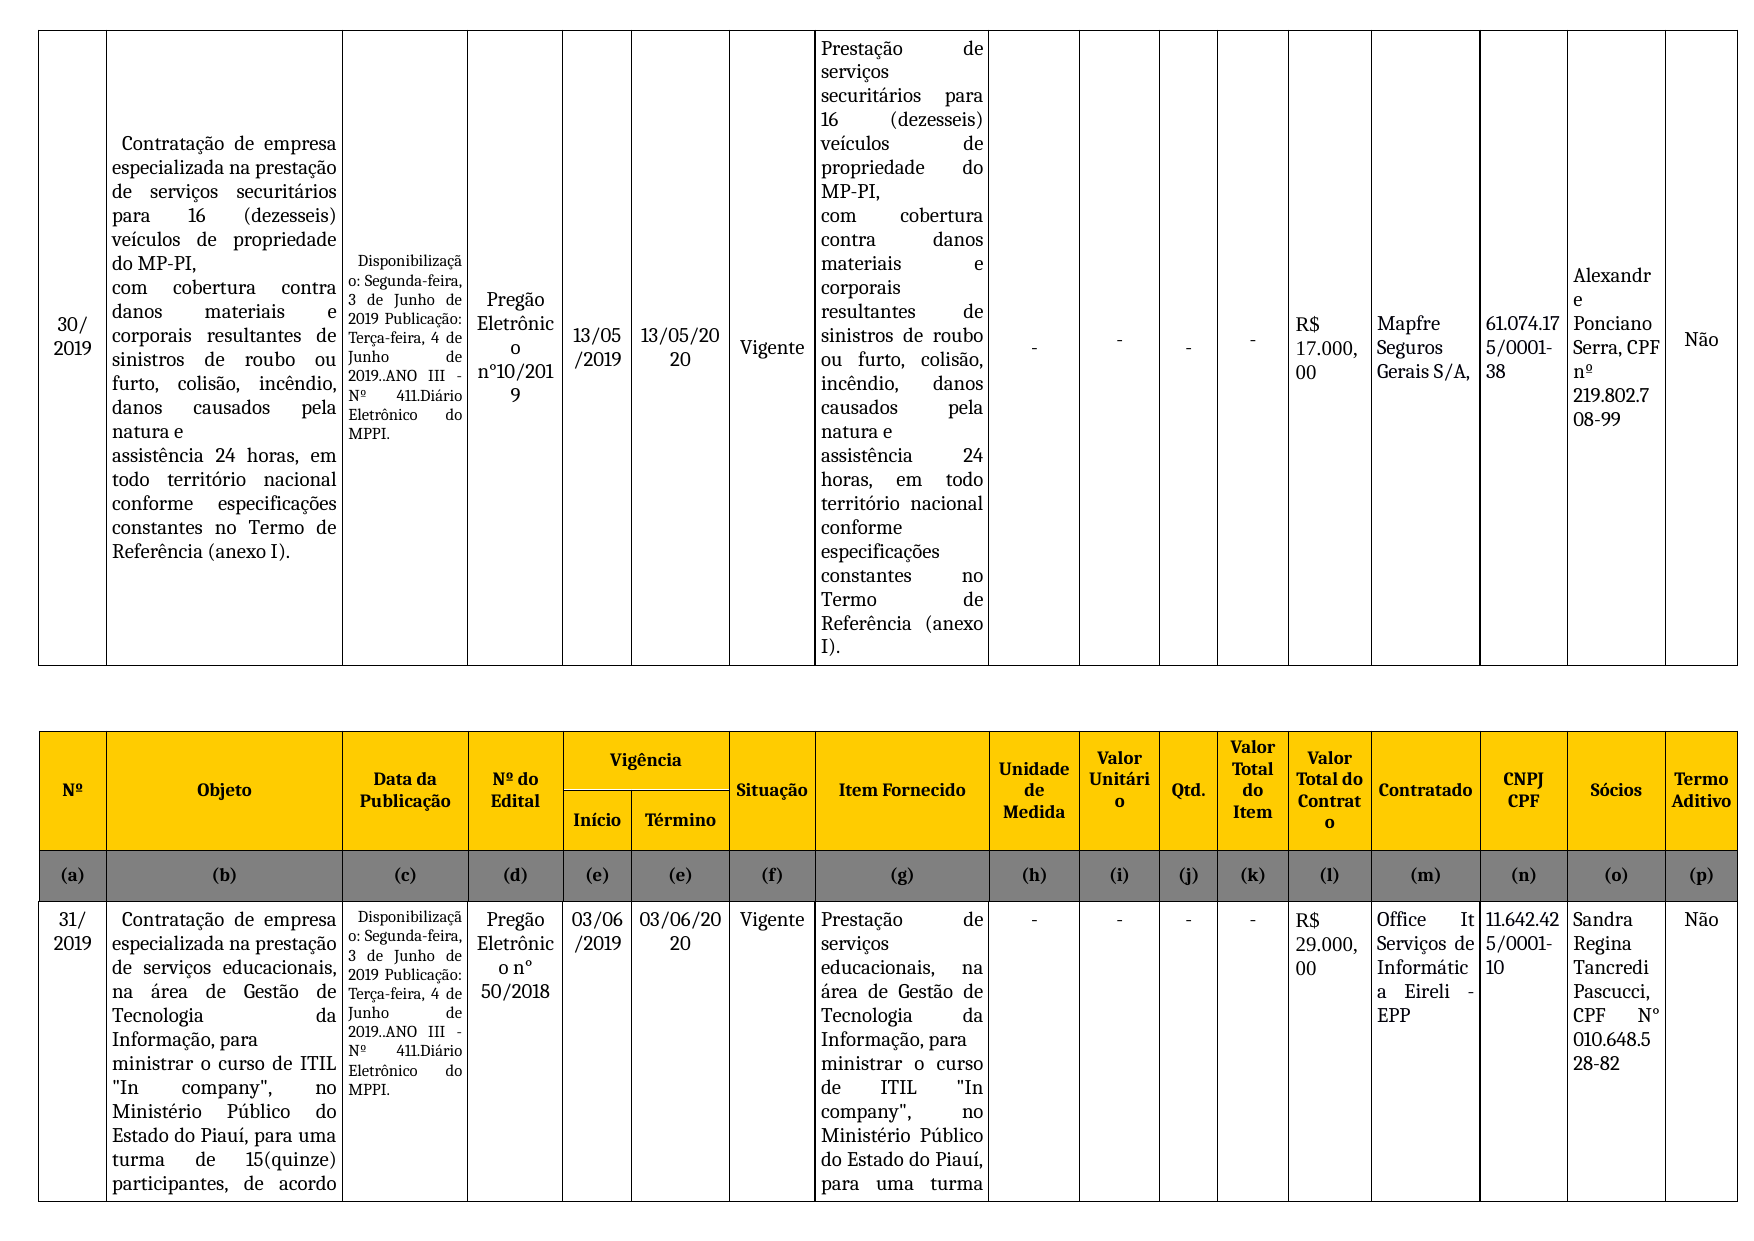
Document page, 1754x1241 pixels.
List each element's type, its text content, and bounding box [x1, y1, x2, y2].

table_cell (p) [1666, 851, 1737, 901]
table_cell (b) [107, 851, 342, 901]
table_header Unidade de Medida [990, 732, 1079, 850]
table_cell (k) [1218, 851, 1288, 901]
table_cell Disponibilização: Segunda-feira, 3 de Junho de 2019 Publicação: Terça-feira, 4 de Junho de 2019..ANO III - Nº 411.Diário Eletrônico do MPPI. [343, 31, 467, 665]
table_header Objeto [107, 732, 342, 850]
table_cell Contratação de empresa especializada na prestação de serviços educacionais, na área de Gestão de Tecnologia da Informação, para ministrar o curso de ITIL "In company", no Ministério Público do Estado do Piauí, para uma turma de 15(quinze) participantes, de acordo [107, 902, 342, 1201]
table_cell R$ 17.000,00 [1289, 31, 1371, 665]
table_cell (o) [1568, 851, 1665, 901]
table_cell Término [632, 791, 729, 850]
table_cell R$ 29.000,00 [1289, 902, 1371, 1201]
table_cell Mapfre Seguros Gerais S/A, [1372, 31, 1479, 665]
table_header Nº [40, 732, 106, 850]
table_cell (j) [1160, 851, 1217, 901]
table_cell - [989, 902, 1079, 1201]
table_header Sócios [1568, 732, 1665, 850]
table_cell 13/05/2020 [632, 31, 729, 665]
table_cell - [989, 31, 1079, 665]
table_cell (i) [1080, 851, 1159, 901]
table_cell Não [1666, 31, 1737, 665]
table_cell Office It Serviços de Informática Eireli - EPP [1372, 902, 1479, 1201]
table_cell Sandra Regina Tancredi Pascucci, CPF N° 010.648.528-82 [1568, 902, 1665, 1201]
table_header Valor Total do Item [1218, 732, 1288, 850]
table_cell - [1160, 31, 1217, 665]
table_header Qtd. [1160, 732, 1217, 850]
table_cell (a) [40, 851, 106, 901]
table_cell - [1080, 31, 1159, 665]
table_cell 03/06/2020 [632, 902, 729, 1201]
table_cell Vigente [730, 31, 814, 665]
table_cell Disponibilização: Segunda-feira, 3 de Junho de 2019 Publicação: Terça-feira, 4 de Junho de 2019..ANO III - Nº 411.Diário Eletrônico do MPPI. [343, 902, 467, 1201]
table_cell 31/ 2019 [39, 902, 106, 1201]
table_cell - [1218, 31, 1288, 665]
table_cell (f) [730, 851, 815, 901]
table_header Valor Unitário [1080, 732, 1159, 850]
table_cell 61.074.175/0001-38 [1481, 31, 1567, 665]
table_cell - [1160, 902, 1217, 1201]
table_cell (h) [990, 851, 1079, 901]
table_cell (g) [816, 851, 989, 901]
table_cell Não [1666, 902, 1737, 1201]
table_cell 13/05/2019 [563, 31, 631, 665]
table_header Vigência [564, 732, 729, 789]
table_cell Prestação de serviços educacionais, na área de Gestão de Tecnologia da Informação, para ministrar o curso de ITIL "In company", no Ministério Público do Estado do Piauí, para uma turma [816, 902, 988, 1201]
table_cell Alexandre Ponciano Serra, CPF nº 219.802.708-99 [1568, 31, 1665, 665]
table_cell - [1080, 902, 1159, 1201]
table_header Termo Aditivo [1666, 732, 1737, 850]
table_cell (e) [564, 851, 631, 901]
table_header Nº do Edital [469, 732, 563, 850]
table_cell Vigente [730, 902, 814, 1201]
table_cell Prestação de serviços securitários para 16 (dezesseis) veículos de propriedade do MP-PI, com cobertura contra danos materiais e corporais resultantes de sinistros de roubo ou furto, colisão, incêndio, danos causados pela natura e assistência 24 horas, em todo território nacional conforme especificações constantes no Termo de Referência (anexo I). [816, 31, 988, 665]
table_cell Início [564, 791, 631, 850]
table_cell 11.642.425/0001-10 [1481, 902, 1567, 1201]
table_cell Pregão Eletrônico n°10/2019 [468, 31, 562, 665]
table_cell (n) [1481, 851, 1567, 901]
table_cell (e) [632, 851, 729, 901]
table_cell (l) [1289, 851, 1371, 901]
table_header Situação [730, 732, 815, 850]
table_header Valor Total do Contrato [1289, 732, 1371, 850]
table_cell (c) [343, 851, 468, 901]
table_cell (d) [469, 851, 563, 901]
table_header Data da Publicação [343, 732, 468, 850]
table_header CNPJ CPF [1481, 732, 1567, 850]
table_header Contratado [1372, 732, 1480, 850]
table_cell 30/ 2019 [39, 31, 106, 665]
table_cell Pregão Eletrônico n° 50/2018 [468, 902, 562, 1201]
table_cell 03/06/2019 [563, 902, 631, 1201]
table_cell Contratação de empresa especializada na prestação de serviços securitários para 16 (dezesseis) veículos de propriedade do MP-PI, com cobertura contra danos materiais e corporais resultantes de sinistros de roubo ou furto, colisão, incêndio, danos causados pela natura e assistência 24 horas, em todo território nacional conforme especificações constantes no Termo de Referência (anexo I). [107, 31, 342, 665]
table_header Item Fornecido [816, 732, 989, 850]
table_cell - [1218, 902, 1288, 1201]
table_cell (m) [1372, 851, 1480, 901]
